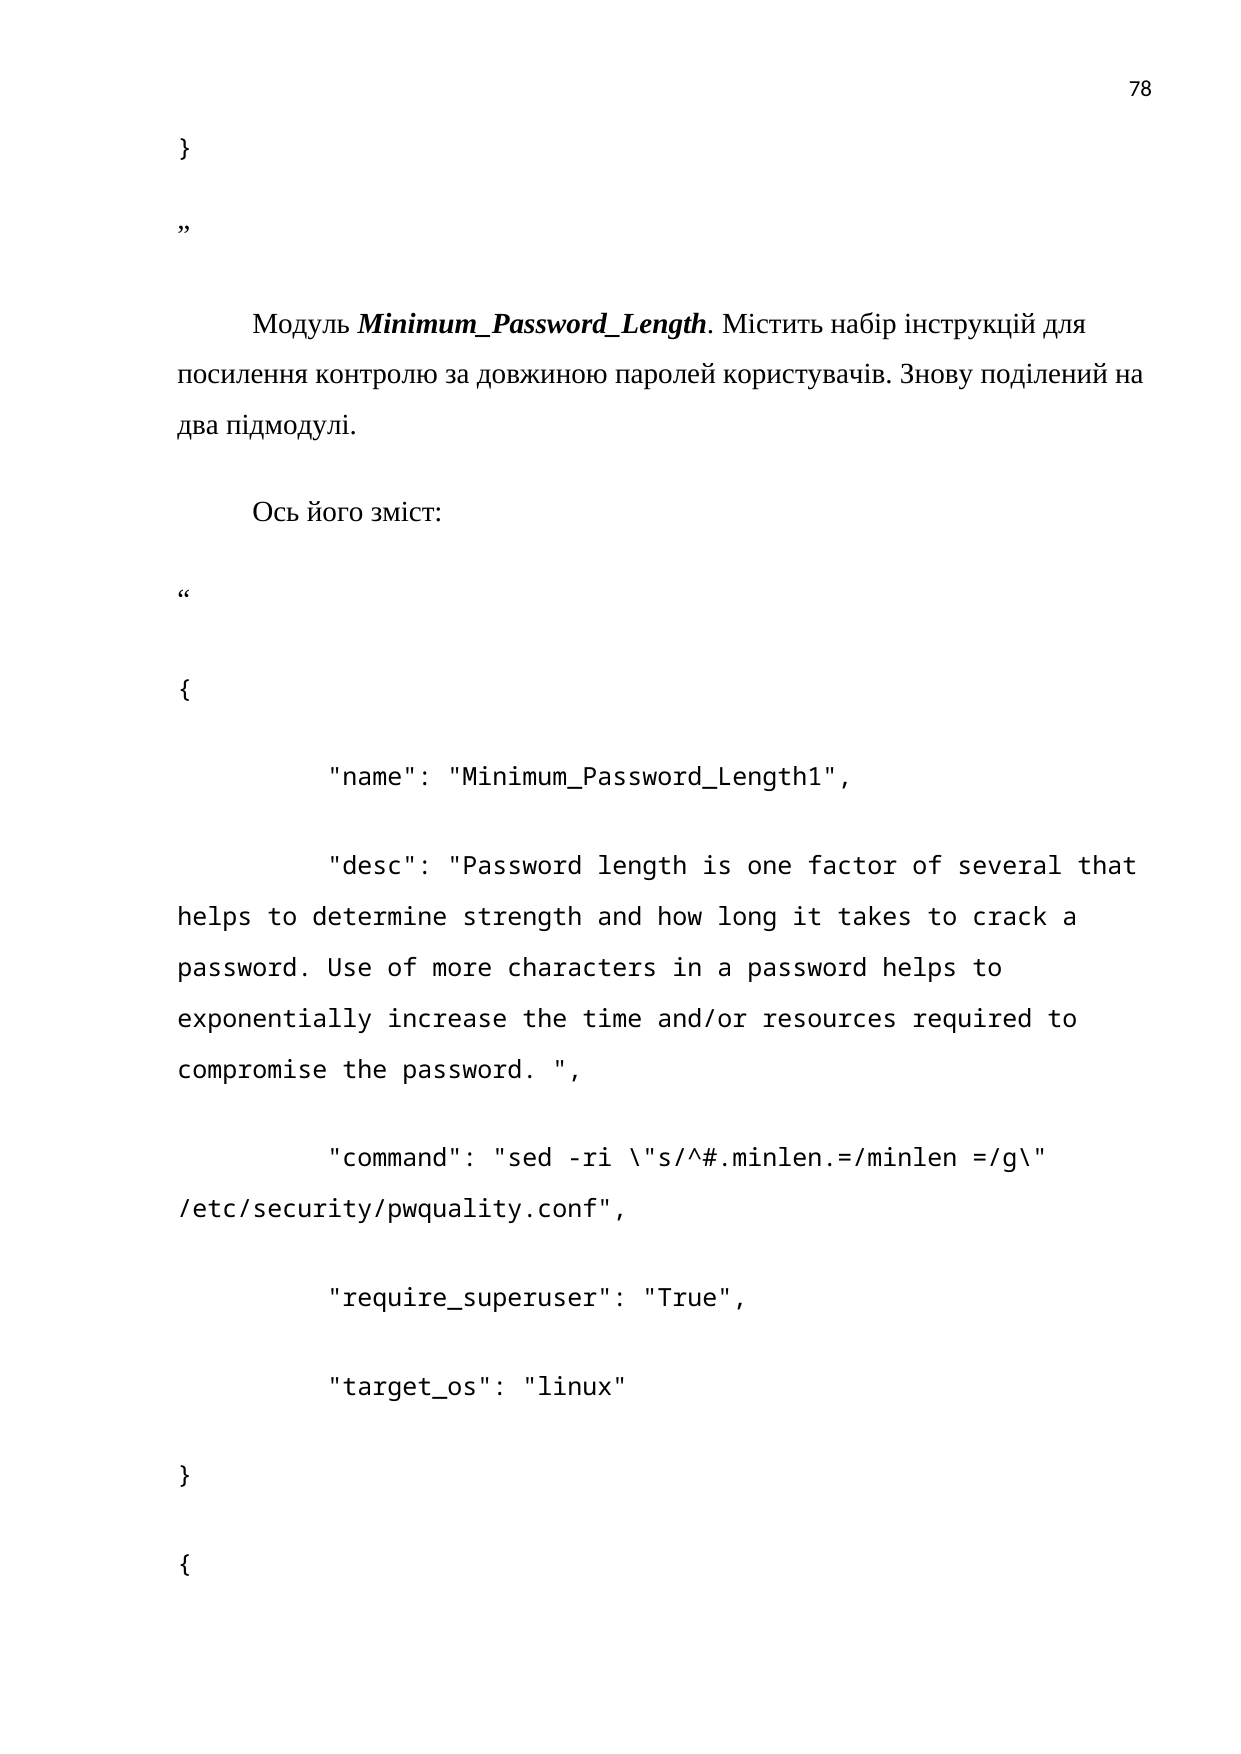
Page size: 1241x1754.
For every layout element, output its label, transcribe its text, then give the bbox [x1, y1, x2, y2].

text "require_superuser": "True", [177, 1279, 1152, 1314]
text Модуль Minimum_Password_Length. Містить набір інструкцій для посилення контролю за довжиною паролей користувачів. Знову поділений на два підмодулі. [177, 306, 1152, 440]
text "command": "sed -ri \"s/^#.minlen.=/minlen =/g\" /etc/security/pwquality.conf", [177, 1140, 1152, 1225]
text ” [177, 218, 1152, 252]
text } [177, 130, 1152, 164]
text Ось його зміст: [177, 494, 1152, 528]
text “ [177, 582, 1152, 616]
text "name": "Minimum_Password_Length1", [177, 759, 1152, 793]
text "desc": "Password length is one factor of several that helps to determine strength and how long it takes to crack a password. Use of more characters in a password helps to exponentially increase the time and/or resources required to compromise the password. ", [177, 847, 1152, 1086]
text } [177, 1457, 1152, 1491]
text { [177, 1545, 1152, 1579]
text "target_os": "linux" [177, 1368, 1152, 1402]
text { [177, 670, 1152, 704]
